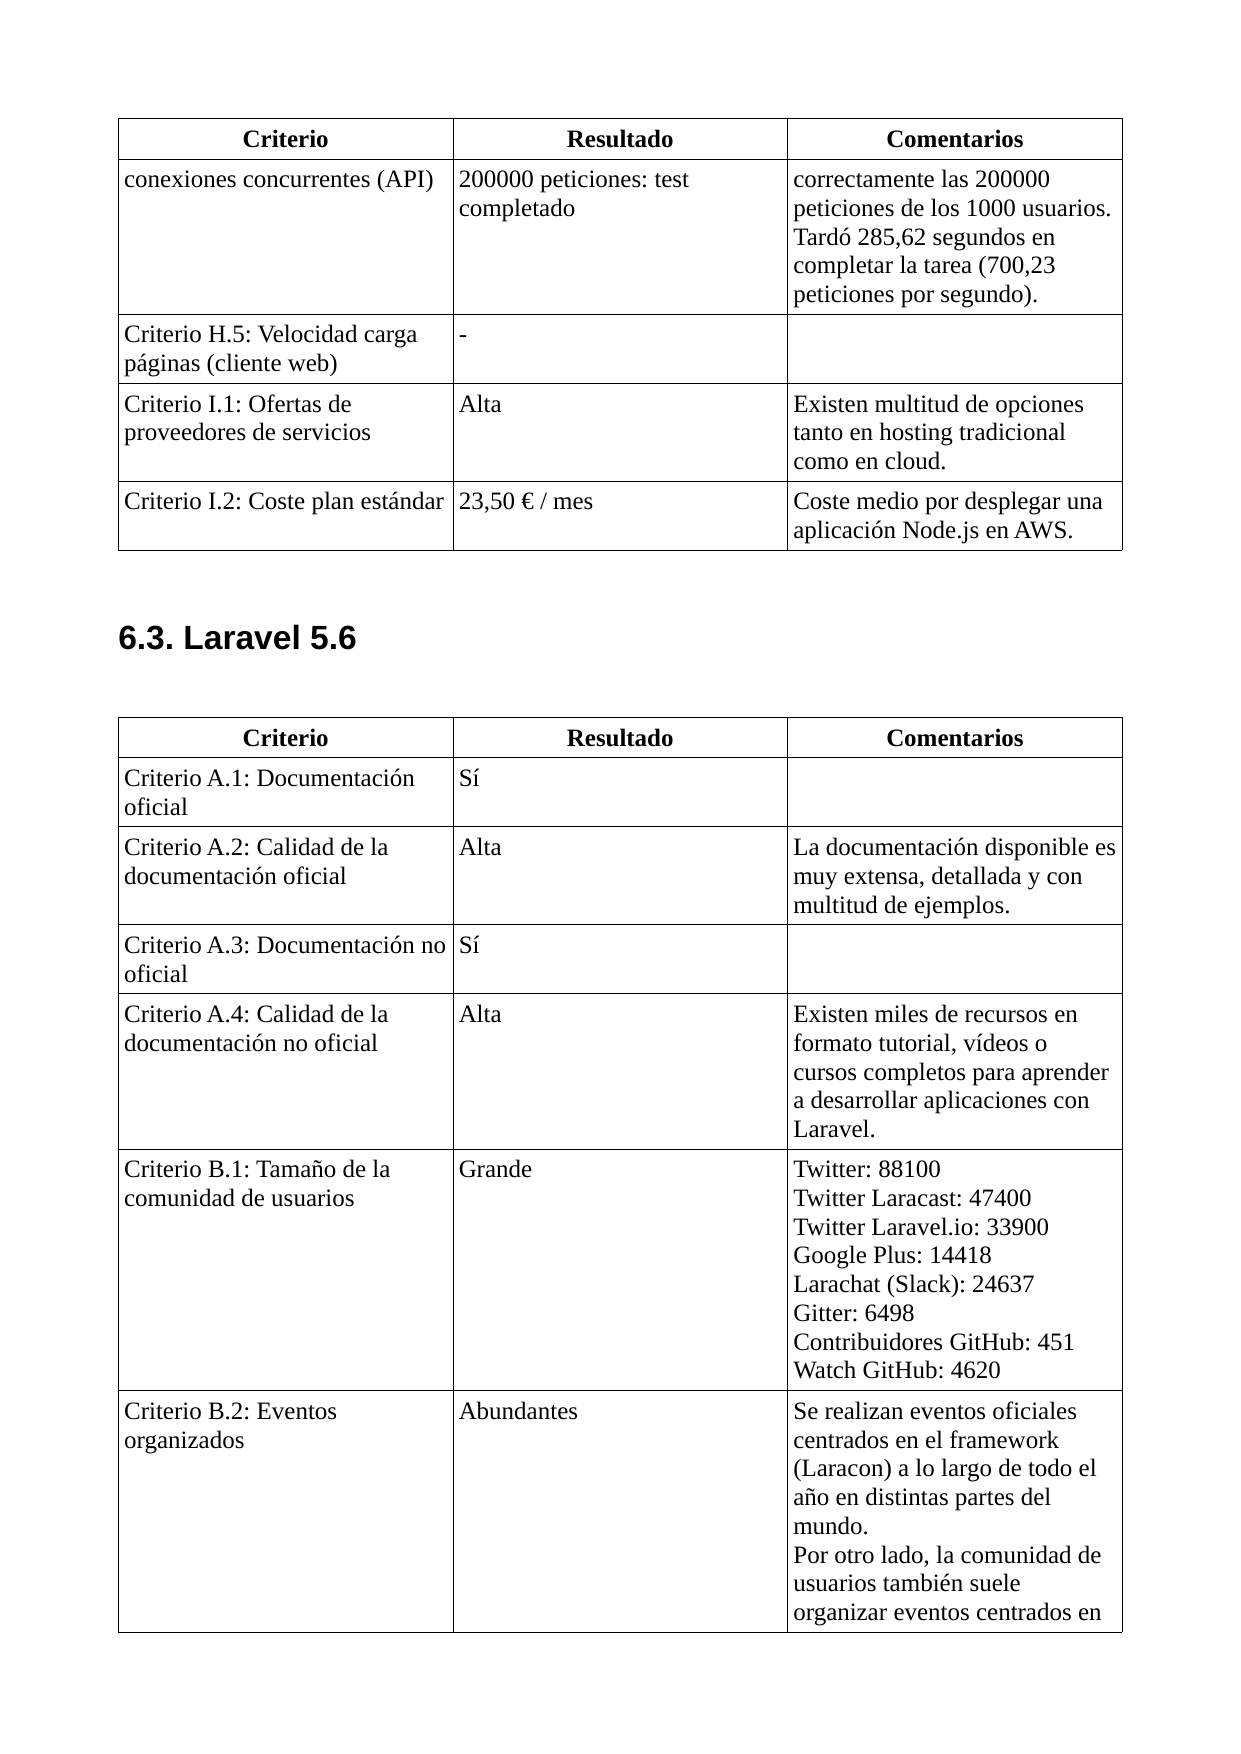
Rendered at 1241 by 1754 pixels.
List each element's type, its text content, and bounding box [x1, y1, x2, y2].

table_cell Alta [454, 994, 787, 1148]
subtitle 6.3. Laravel 5.6 [118, 618, 1122, 657]
table_cell [788, 315, 1122, 383]
table_header Criterio [119, 119, 453, 158]
table_header Resultado [454, 119, 787, 158]
table_cell Criterio B.2: Eventos organizados [119, 1391, 453, 1632]
table_cell [788, 758, 1122, 826]
table_cell Alta [454, 827, 787, 924]
table_cell Sí [454, 758, 787, 826]
table_cell Existen miles de recursos en formato tutorial, vídeos o cursos completos para aprender a desarrollar aplicaciones con Laravel. [788, 994, 1122, 1148]
table_cell Twitter: 88100 Twitter Laracast: 47400 Twitter Laravel.io: 33900 Google Plus: 14418 Larachat (Slack): 24637 Gitter: 6498 Contribuidores GitHub: 451 Watch GitHub: 4620 [788, 1150, 1122, 1390]
table_cell [788, 925, 1122, 993]
table_cell 200000 peticiones: test completado [454, 160, 787, 314]
table_cell Criterio H.5: Velocidad carga páginas (cliente web) [119, 315, 453, 383]
table_cell Criterio I.2: Coste plan estándar [119, 482, 453, 550]
table_header Resultado [454, 718, 787, 757]
table_cell Alta [454, 384, 787, 481]
table_cell Abundantes [454, 1391, 787, 1632]
table_cell Grande [454, 1150, 787, 1390]
table_cell Sí [454, 925, 787, 993]
table_cell correctamente las 200000 peticiones de los 1000 usuarios. Tardó 285,62 segundos en completar la tarea (700,23 peticiones por segundo). [788, 160, 1122, 314]
table_cell 23,50 € / mes [454, 482, 787, 550]
table_cell Criterio A.1: Documentación oficial [119, 758, 453, 826]
table_cell Se realizan eventos oficiales centrados en el framework (Laracon) a lo largo de todo el año en distintas partes del mundo. Por otro lado, la comunidad de usuarios también suele organizar eventos centrados en [788, 1391, 1122, 1632]
table_cell La documentación disponible es muy extensa, detallada y con multitud de ejemplos. [788, 827, 1122, 924]
table_cell Criterio A.3: Documentación no oficial [119, 925, 453, 993]
table_header Criterio [119, 718, 453, 757]
table_cell Criterio I.1: Ofertas de proveedores de servicios [119, 384, 453, 481]
table_cell Coste medio por desplegar una aplicación Node.js en AWS. [788, 482, 1122, 550]
table_cell conexiones concurrentes (API) [119, 160, 453, 314]
table_cell Existen multitud de opciones tanto en hosting tradicional como en cloud. [788, 384, 1122, 481]
table_cell - [454, 315, 787, 383]
table_cell Criterio B.1: Tamaño de la comunidad de usuarios [119, 1150, 453, 1390]
table_cell Criterio A.2: Calidad de la documentación oficial [119, 827, 453, 924]
table_cell Criterio A.4: Calidad de la documentación no oficial [119, 994, 453, 1148]
table_header Comentarios [788, 119, 1122, 158]
table_header Comentarios [788, 718, 1122, 757]
